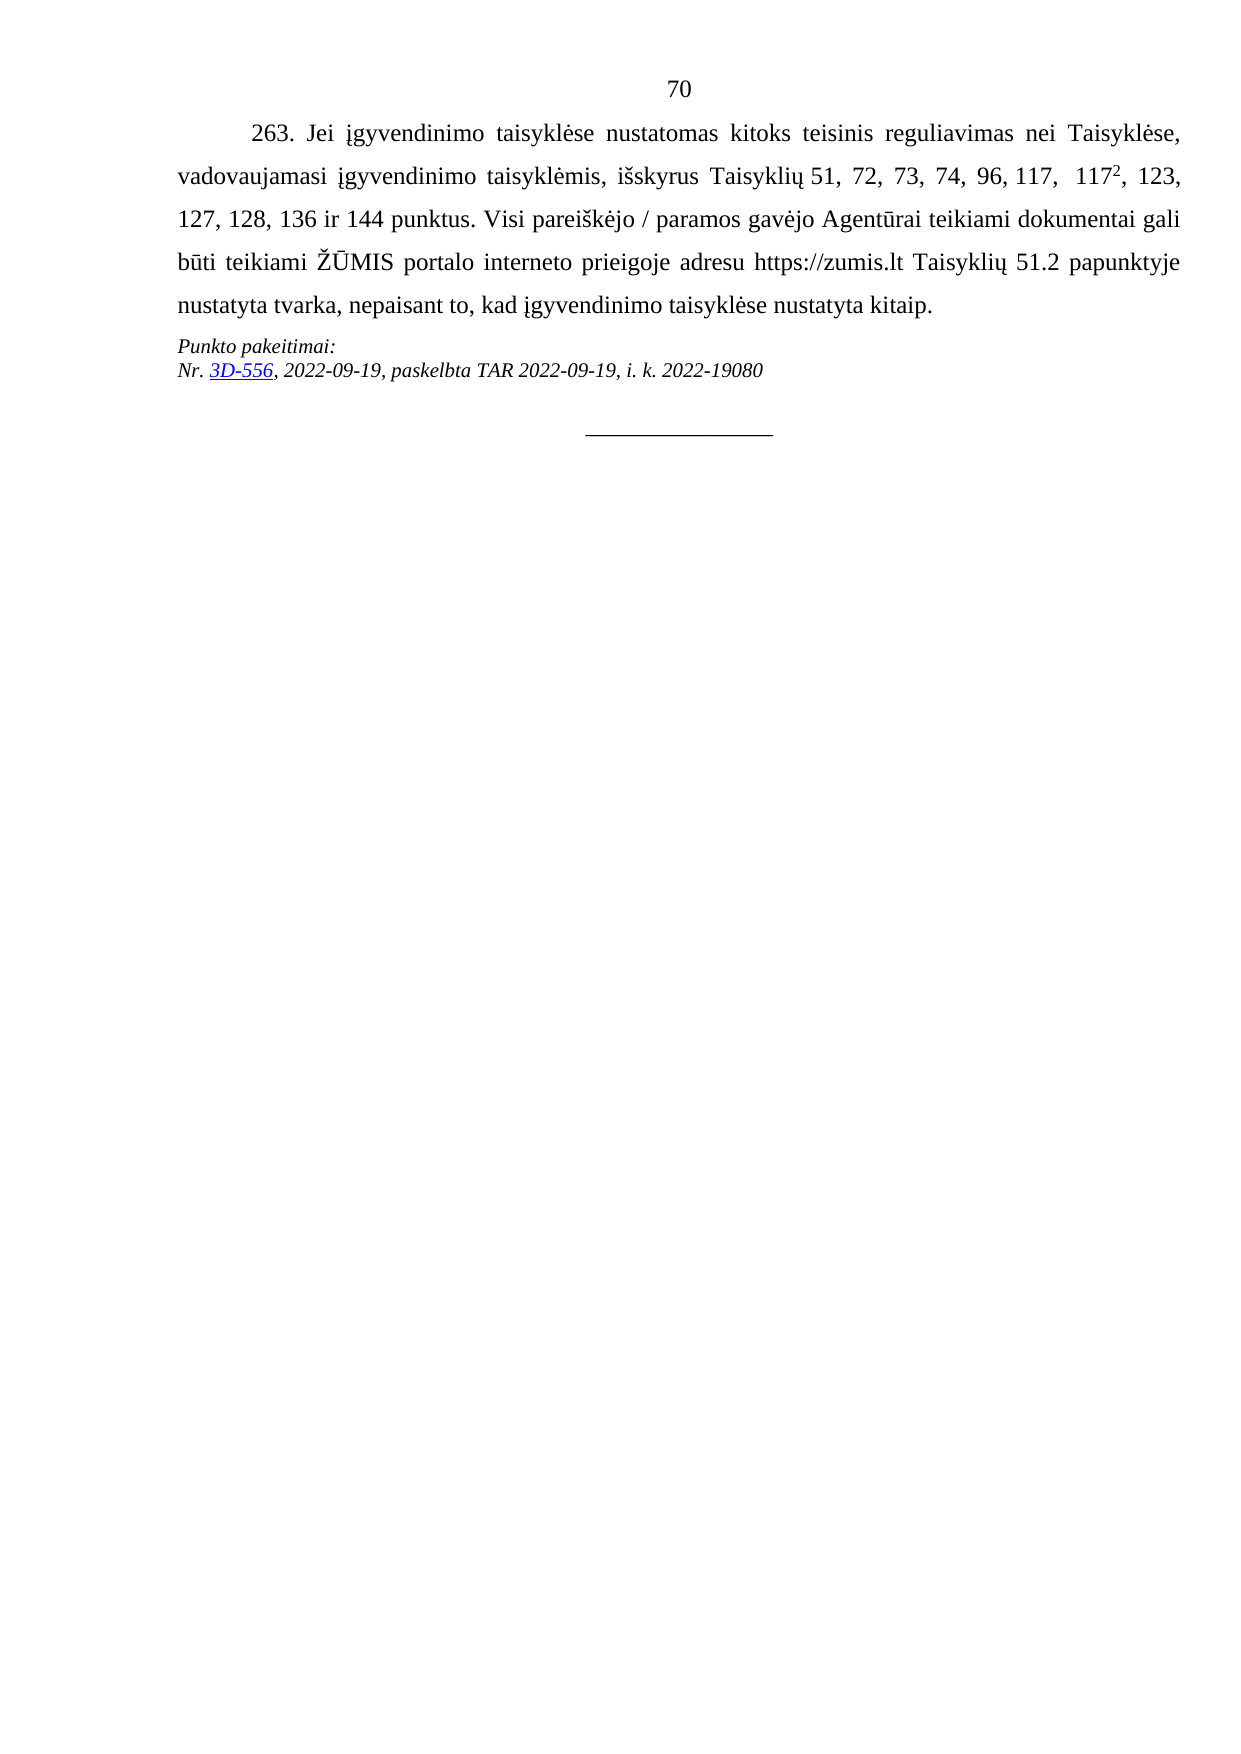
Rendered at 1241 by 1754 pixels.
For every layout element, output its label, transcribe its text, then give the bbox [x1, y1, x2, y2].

text Nr. 3D-556, 2022-09-19, paskelbta TAR 2022-09-19, i. k. 2022-19080 [177, 358, 1181, 382]
text 263. Jei įgyvendinimo taisyklėse nustatomas kitoks teisinis reguliavimas nei Taisyklėse, vadovaujamasi įgyvendinimo taisyklėmis, išskyrus Taisyklių 51, 72, 73, 74, 96, 117, 1172, 123, 127, 128, 136 ir 144 punktus. Visi pareiškėjo / paramos gavėjo Agentūrai teikiami dokumentai gali būti teikiami ŽŪMIS portalo interneto prieigoje adresu https://zumis.lt Taisyklių 51.2 papunktyje nustatyta tvarka, nepaisant to, kad įgyvendinimo taisyklėse nustatyta kitaip. [177, 118, 1181, 319]
text Punkto pakeitimai: [177, 334, 1181, 358]
text _______________ [177, 411, 1181, 439]
